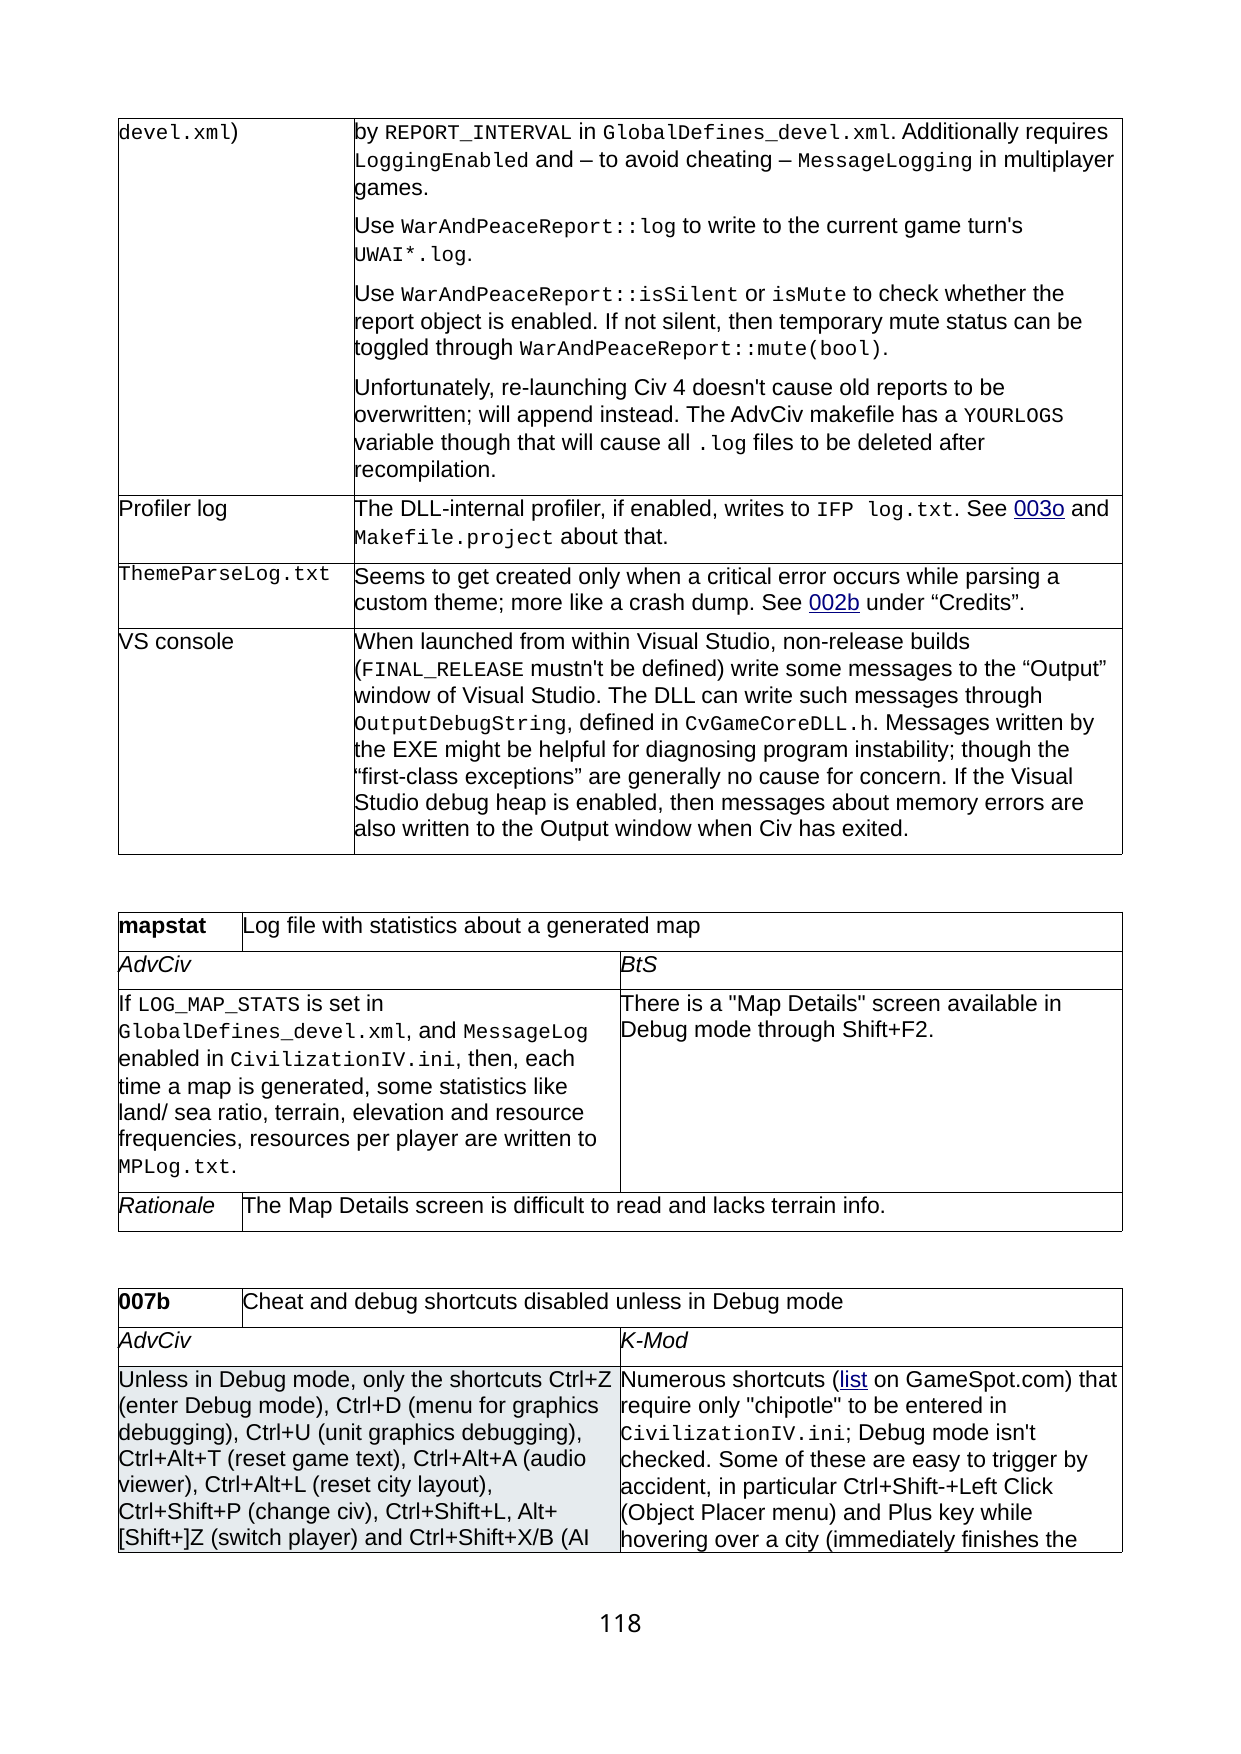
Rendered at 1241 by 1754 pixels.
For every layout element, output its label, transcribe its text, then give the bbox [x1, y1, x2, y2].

table_header mapstat [119, 913, 242, 951]
table_cell AdvCiv [119, 952, 620, 989]
table_cell K-Mod [621, 1328, 1122, 1366]
table_header 007b [119, 1289, 242, 1327]
table_cell AdvCiv [119, 1328, 620, 1366]
table_cell by REPORT_INTERVAL in GlobalDefines_devel.xml. Additionally requires LoggingEnabled and – to avoid cheating – MessageLogging in multiplayer games. Use WarAndPeaceReport::log to write to the current game turn's UWAI*.log. Use WarAndPeaceReport::isSilent or isMute to check whether the report object is enabled. If not silent, then temporary mute status can be toggled through WarAndPeaceReport::mute(bool). Unfortunately, re-launching Civ 4 doesn't cause old reports to be overwritten; will append instead. The AdvCiv makefile has a YOURLOGS variable though that will cause all .log files to be deleted after recompilation. [355, 119, 1122, 495]
table_header Cheat and debug shortcuts disabled unless in Debug mode [243, 1289, 1122, 1327]
table_cell When launched from within Visual Studio, non-release builds (FINAL_RELEASE mustn't be defined) write some messages to the “Output” window of Visual Studio. The DLL can write such messages through OutputDebugString, defined in CvGameCoreDLL.h. Messages written by the EXE might be helpful for diagnosing program instability; though the “first-class exceptions” are generally no cause for concern. If the Visual Studio debug heap is enabled, then messages about memory errors are also written to the Output window when Civ has exited. [355, 629, 1122, 854]
table_cell There is a "Map Details" screen available in Debug mode through Shift+F2. [621, 990, 1122, 1192]
table_cell BtS [621, 952, 1122, 989]
table_cell Unless in Debug mode, only the shortcuts Ctrl+Z (enter Debug mode), Ctrl+D (menu for graphics debugging), Ctrl+U (unit graphics debugging), Ctrl+Alt+T (reset game text), Ctrl+Alt+A (audio viewer), Ctrl+Alt+L (reset city layout), Ctrl+Shift+P (change civ), Ctrl+Shift+L, Alt+[Shift+]Z (switch player) and Ctrl+Shift+X/B (AI [119, 1367, 620, 1552]
table_cell Numerous shortcuts (list on GameSpot.com) that require only "chipotle" to be entered in CivilizationIV.ini; Debug mode isn't checked. Some of these are easy to trigger by accident, in particular Ctrl+Shift-+Left Click (Object Placer menu) and Plus key while hovering over a city (immediately finishes the [621, 1367, 1122, 1552]
table_cell Rationale [119, 1193, 242, 1231]
table_cell Seems to get created only when a critical error occurs while parsing a custom theme; more like a crash dump. See 002b under “Credits”. [355, 564, 1122, 628]
table_header Log file with statistics about a generated map [243, 913, 1122, 951]
table_cell The Map Details screen is difficult to read and lacks terrain info. [243, 1193, 1122, 1231]
table_cell If LOG_MAP_STATS is set in GlobalDefines_devel.xml, and MessageLog enabled in CivilizationIV.ini, then, each time a map is generated, some statistics like land/ sea ratio, terrain, elevation and resource frequencies, resources per player are written to MPLog.txt. [119, 990, 620, 1192]
table_cell devel.xml) [119, 119, 354, 495]
table_cell Profiler log [119, 496, 354, 563]
table_cell The DLL-internal profiler, if enabled, writes to IFP log.txt. See 003o and Makefile.project about that. [355, 496, 1122, 563]
table_cell ThemeParseLog.txt [119, 564, 354, 628]
table_cell VS console [119, 629, 354, 854]
